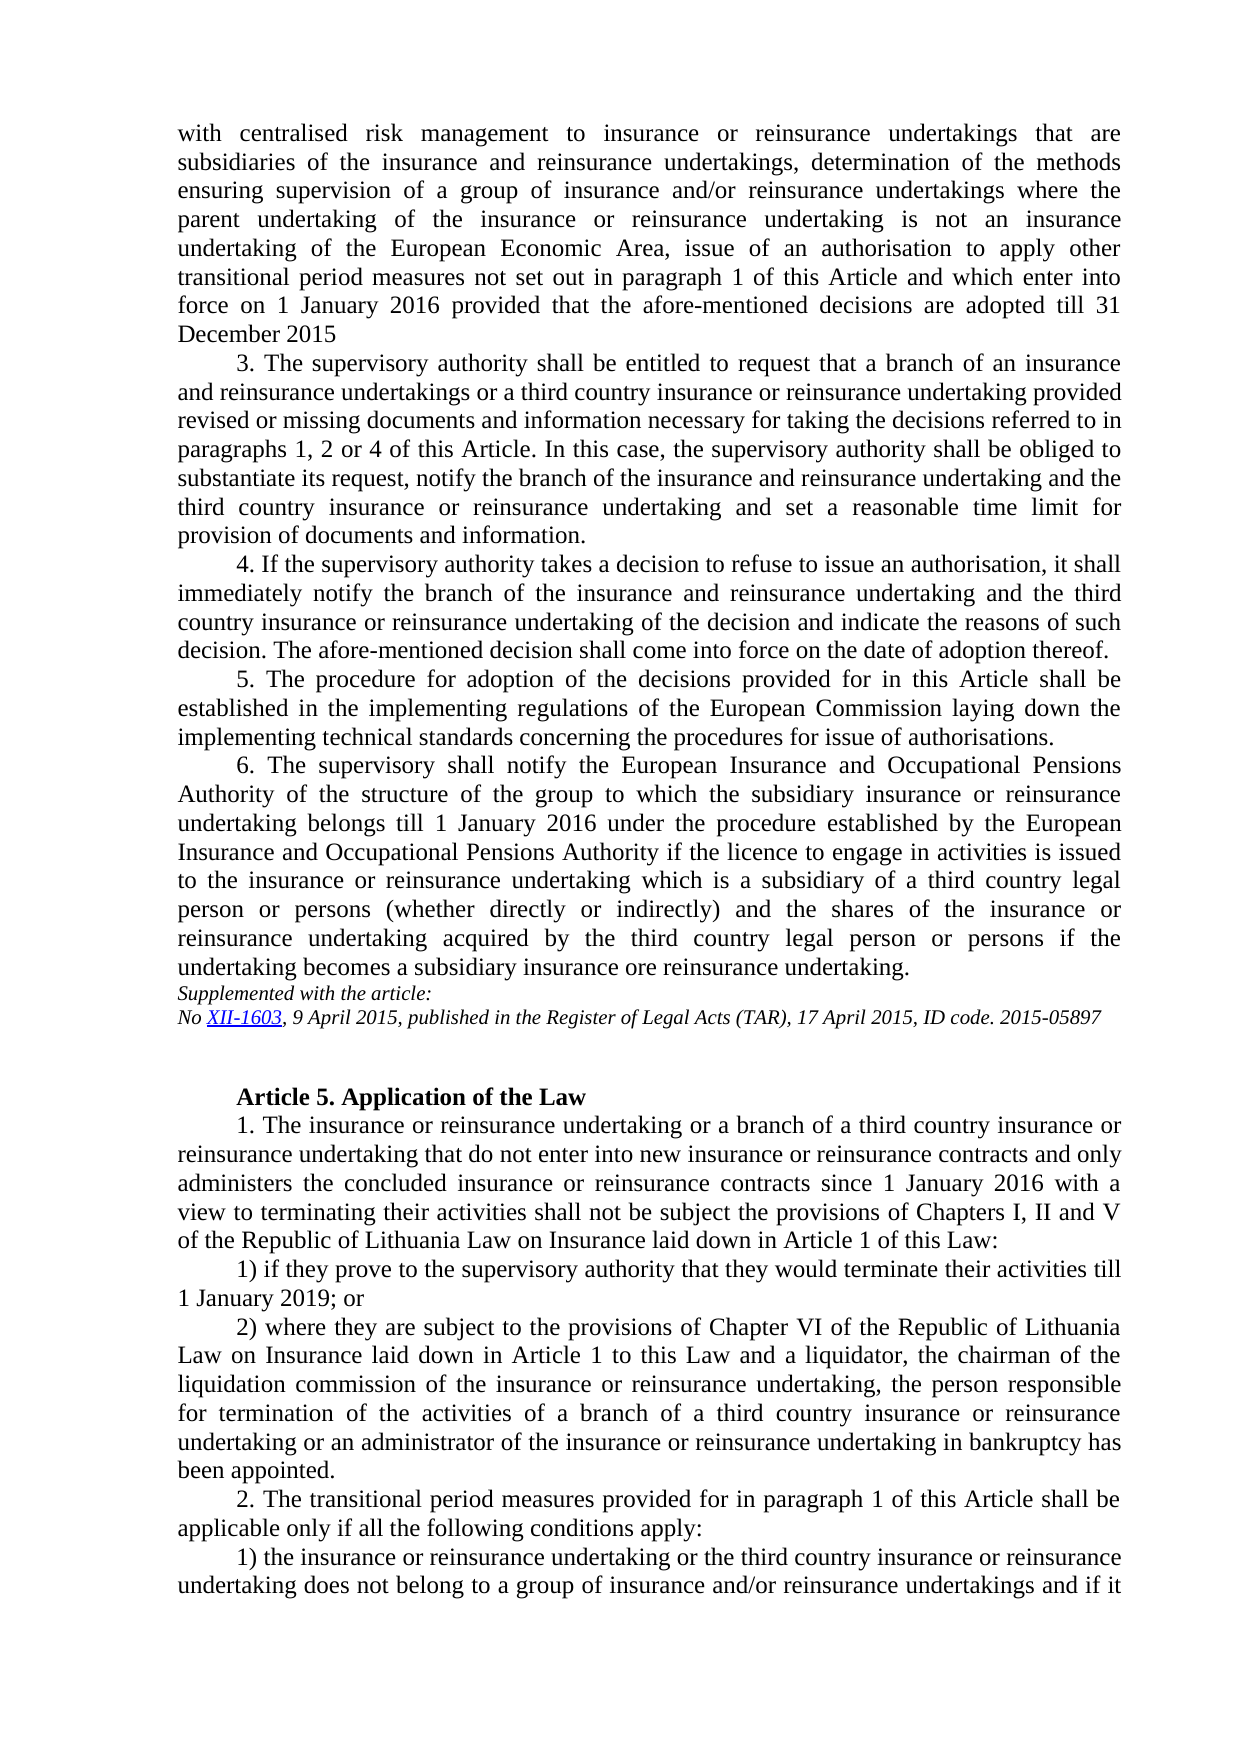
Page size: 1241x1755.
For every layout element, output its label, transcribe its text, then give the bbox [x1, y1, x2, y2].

text 3. The supervisory authority shall be entitled to request that a branch of an insurance and reinsurance undertakings or a third country insurance or reinsurance undertaking provided revised or missing documents and information necessary for taking the decisions referred to in paragraphs 1, 2 or 4 of this Article. In this case, the supervisory authority shall be obliged to substantiate its request, notify the branch of the insurance and reinsurance undertaking and the third country insurance or reinsurance undertaking and set a reasonable time limit for provision of documents and information. [177, 348, 1122, 549]
text Article 5. Application of the Law [177, 1082, 1122, 1110]
text No XII-1603, 9 April 2015, published in the Register of Legal Acts (TAR), 17 April 2015, ID code. 2015-05897 [177, 1005, 1122, 1029]
text with centralised risk management to insurance or reinsurance undertakings that are subsidiaries of the insurance and reinsurance undertakings, determination of the methods ensuring supervision of a group of insurance and/or reinsurance undertakings where the parent undertaking of the insurance or reinsurance undertaking is not an insurance undertaking of the European Economic Area, issue of an authorisation to apply other transitional period measures not set out in paragraph 1 of this Article and which enter into force on 1 January 2016 provided that the afore-mentioned decisions are adopted till 31 December 2015 [177, 118, 1122, 348]
text 1) if they prove to the supervisory authority that they would terminate their activities till 1 January 2019; or [177, 1254, 1122, 1312]
text 2) where they are subject to the provisions of Chapter VI of the Republic of Lithuania Law on Insurance laid down in Article 1 to this Law and a liquidator, the chairman of the liquidation commission of the insurance or reinsurance undertaking, the person responsible for termination of the activities of a branch of a third country insurance or reinsurance undertaking or an administrator of the insurance or reinsurance undertaking in bankruptcy has been appointed. [177, 1312, 1122, 1484]
text 2. The transitional period measures provided for in paragraph 1 of this Article shall be applicable only if all the following conditions apply: [177, 1484, 1122, 1542]
text 5. The procedure for adoption of the decisions provided for in this Article shall be established in the implementing regulations of the European Commission laying down the implementing technical standards concerning the procedures for issue of authorisations. [177, 664, 1122, 751]
text 1. The insurance or reinsurance undertaking or a branch of a third country insurance or reinsurance undertaking that do not enter into new insurance or reinsurance contracts and only administers the concluded insurance or reinsurance contracts since 1 January 2016 with a view to terminating their activities shall not be subject the provisions of Chapters I, II and V of the Republic of Lithuania Law on Insurance laid down in Article 1 of this Law: [177, 1110, 1122, 1254]
text 1) the insurance or reinsurance undertaking or the third country insurance or reinsurance undertaking does not belong to a group of insurance and/or reinsurance undertakings and if it [177, 1542, 1122, 1599]
text 6. The supervisory shall notify the European Insurance and Occupational Pensions Authority of the structure of the group to which the subsidiary insurance or reinsurance undertaking belongs till 1 January 2016 under the procedure established by the European Insurance and Occupational Pensions Authority if the licence to engage in activities is issued to the insurance or reinsurance undertaking which is a subsidiary of a third country legal person or persons (whether directly or indirectly) and the shares of the insurance or reinsurance undertaking acquired by the third country legal person or persons if the undertaking becomes a subsidiary insurance ore reinsurance undertaking. [177, 751, 1122, 981]
text Supplemented with the article: [177, 981, 1122, 1005]
text 4. If the supervisory authority takes a decision to refuse to issue an authorisation, it shall immediately notify the branch of the insurance and reinsurance undertaking and the third country insurance or reinsurance undertaking of the decision and indicate the reasons of such decision. The afore-mentioned decision shall come into force on the date of adoption thereof. [177, 549, 1122, 664]
